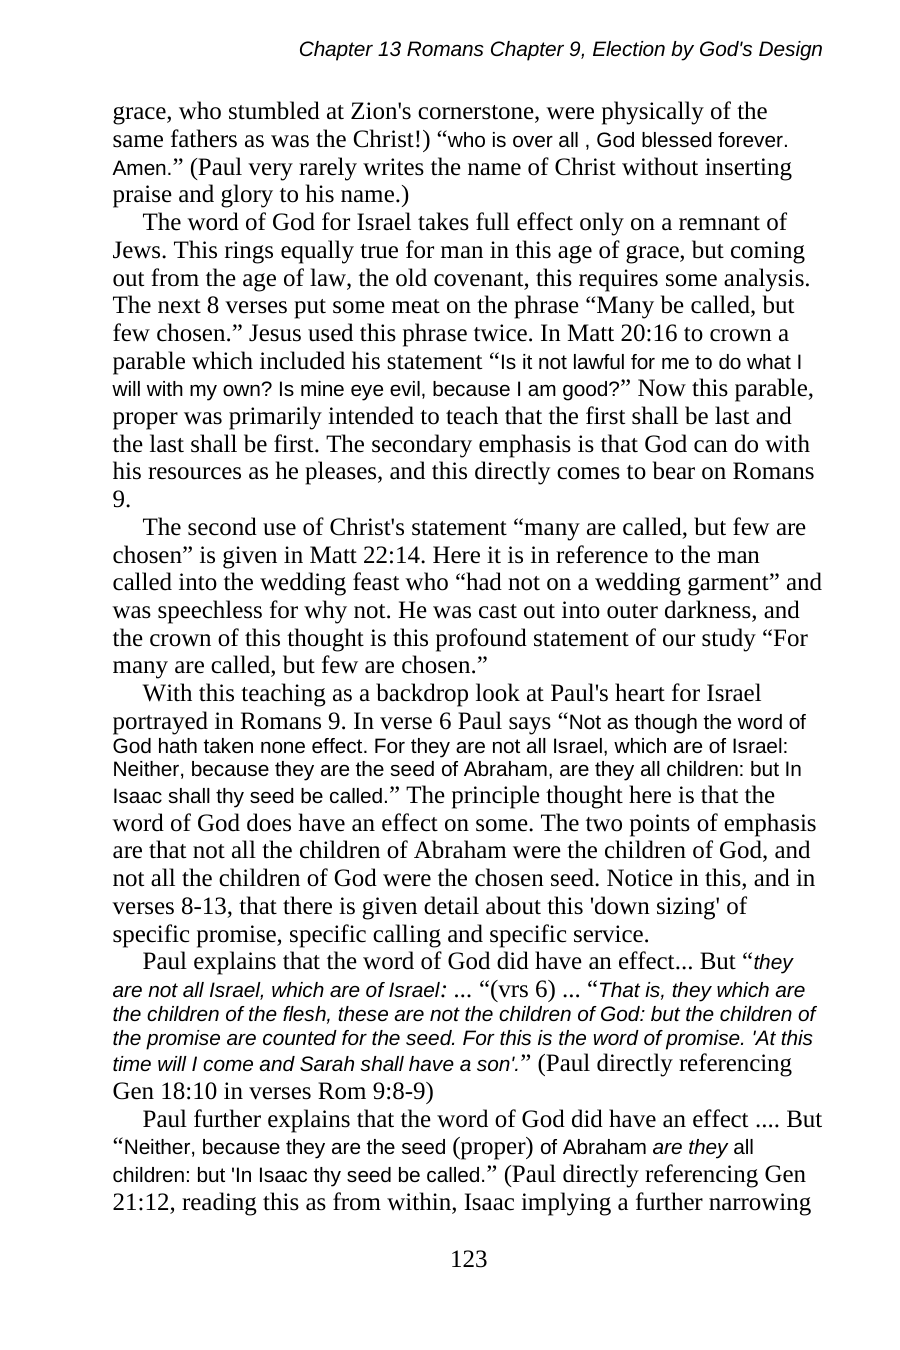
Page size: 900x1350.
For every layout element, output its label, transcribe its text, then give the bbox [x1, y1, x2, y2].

text grace, who stumbled at Zion's cornerstone, were physically of the same fathers as was the Christ!) “who is over all , God blessed forever. Amen.” (Paul very rarely writes the name of Christ without inserting praise and glory to his name.) [112, 97, 825, 208]
text With this teaching as a backdrop look at Paul's heart for Israel portrayed in Romans 9. In verse 6 Paul says “Not as though the word of God hath taken none effect. For they are not all Israel, which are of Israel: Neither, because they are the seed of Abraham, are they all children: but In Isaac shall thy seed be called.” The principle thought here is that the word of God does have an effect on some. The two points of emphasis are that not all the children of Abraham were the children of God, and not all the children of God were the chosen seed. Notice in this, and in verses 8-13, that there is given detail about this 'down sizing' of specific promise, specific calling and specific service. [112, 679, 825, 947]
text The word of God for Israel takes full effect only on a remnant of Jews. This rings equally true for man in this age of grace, but coming out from the age of law, the old covenant, this requires some analysis. The next 8 verses put some meat on the phrase “Many be called, but few chosen.” Jesus used this phrase twice. In Matt 20:16 to crown a parable which included his statement “Is it not lawful for me to do what I will with my own? Is mine eye evil, because I am good?” Now this parable, proper was primarily intended to teach that the first shall be last and the last shall be first. The secondary emphasis is that God can do with his resources as he pleases, and this directly comes to bear on Romans 9. [112, 208, 825, 513]
text Paul further explains that the word of God did have an effect .... But “Neither, because they are the seed (proper) of Abraham are they all children: but 'In Isaac thy seed be called.” (Paul directly referencing Gen 21:12, reading this as from within, Isaac implying a further narrowing [112, 1105, 825, 1216]
text Paul explains that the word of God did have an effect... But “they are not all Israel, which are of Israel: ... “(vrs 6) ... “That is, they which are the children of the flesh, these are not the children of God: but the children of the promise are counted for the seed. For this is the word of promise. 'At this time will I come and Sarah shall have a son'.” (Paul directly referencing Gen 18:10 in verses Rom 9:8-9) [112, 947, 825, 1105]
text The second use of Christ's statement “many are called, but few are chosen” is given in Matt 22:14. Here it is in reference to the man called into the wedding feast who “had not on a wedding garment” and was speechless for why not. He was cast out into outer darkness, and the crown of this thought is this profound statement of our study “For many are called, but few are chosen.” [112, 513, 825, 679]
